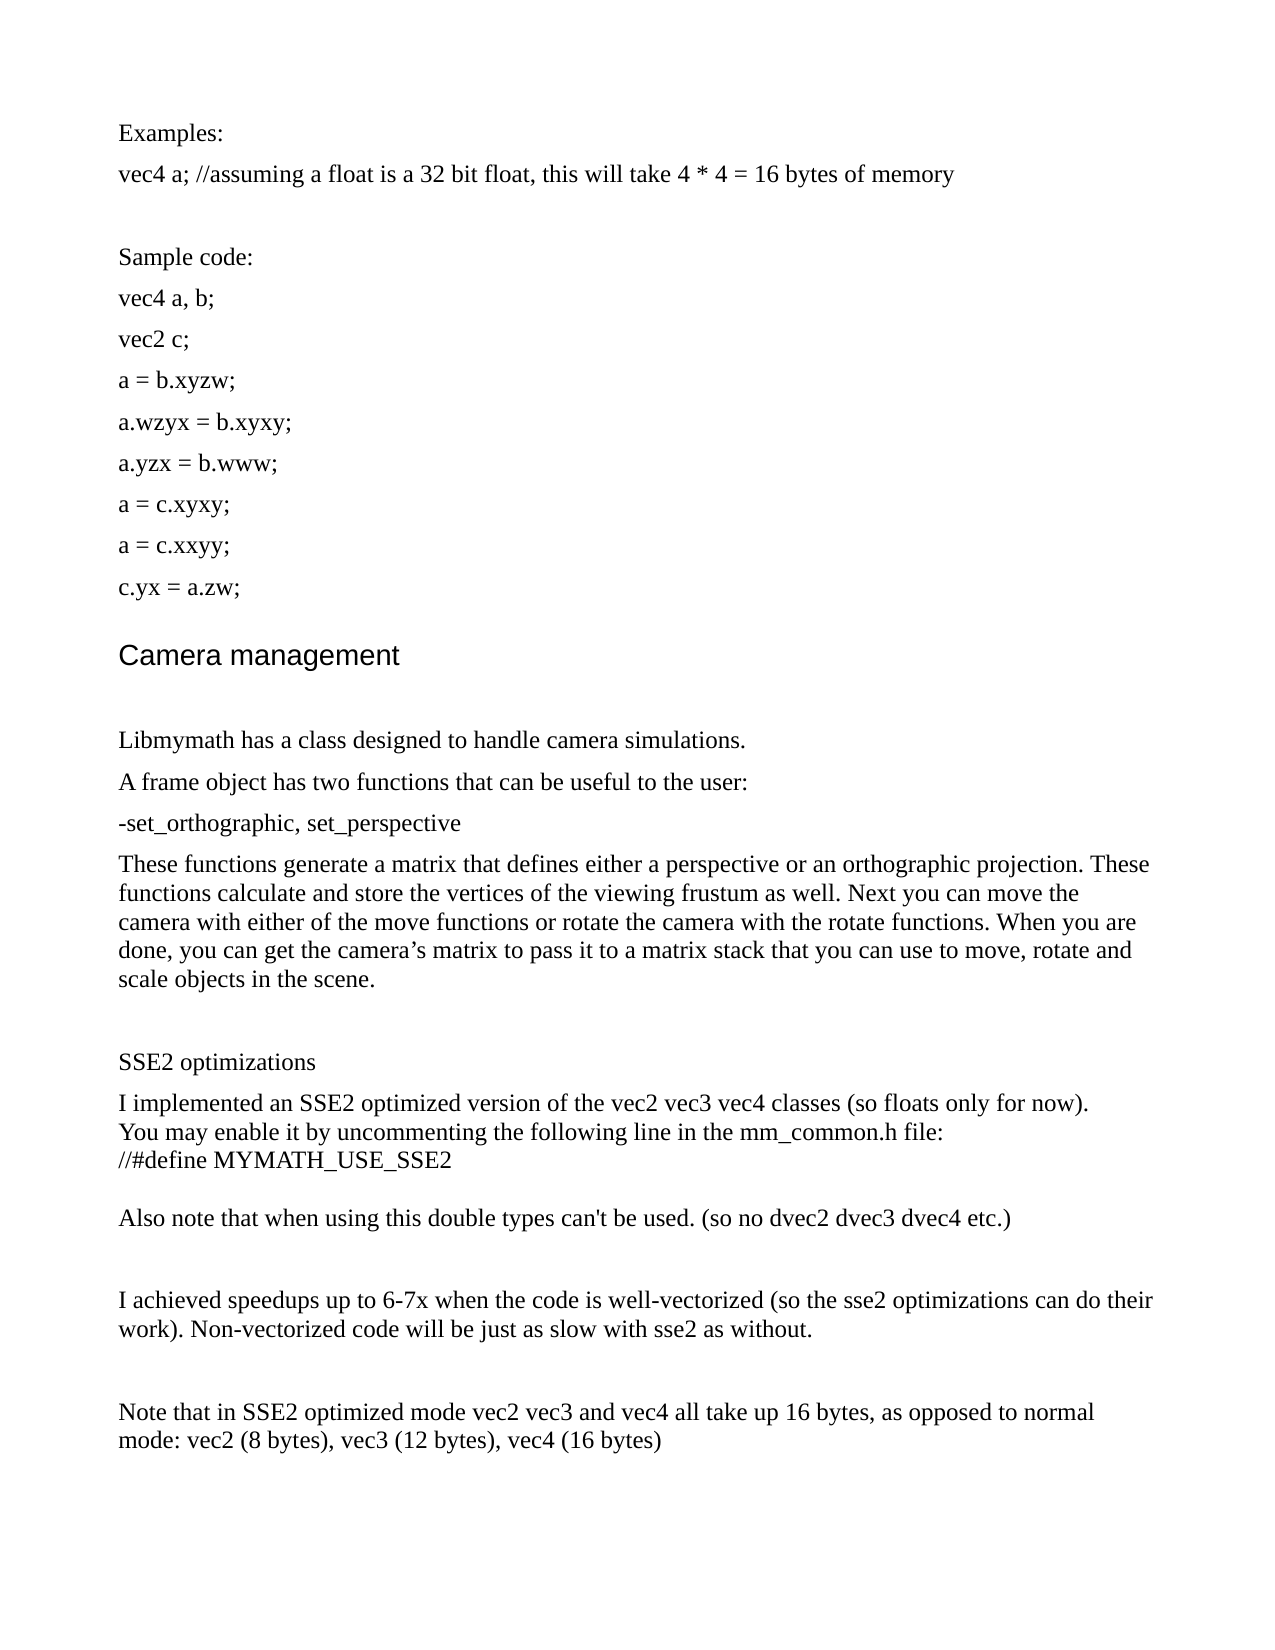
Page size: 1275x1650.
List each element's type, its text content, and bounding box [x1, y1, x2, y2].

text a.wzyx = b.xyxy; [118, 407, 1157, 436]
text Libmymath has a class designed to handle camera simulations. [118, 725, 1157, 754]
text SSE2 optimizations [118, 1047, 1157, 1075]
text -set_orthographic, set_perspective [118, 808, 1157, 837]
text a = c.xxyy; [118, 531, 1157, 559]
text a = b.xyzw; [118, 366, 1157, 394]
text I achieved speedups up to 6-7x when the code is well-vectorized (so the sse2 optimizations can do their work). Non-vectorized code will be just as slow with sse2 as without. [118, 1285, 1157, 1343]
text a = c.xyxy; [118, 489, 1157, 518]
text These functions generate a matrix that defines either a perspective or an orthographic projection. These functions calculate and store the vertices of the viewing frustum as well. Next you can move the camera with either of the move functions or rotate the camera with the rotate functions. When you are done, you can get the camera’s matrix to pass it to a matrix stack that you can use to move, rotate and scale objects in the scene. [118, 849, 1157, 993]
text vec4 a; //assuming a float is a 32 bit float, this will take 4 * 4 = 16 bytes of memory [118, 159, 1157, 188]
text a.yzx = b.www; [118, 448, 1157, 477]
text Sample code: [118, 242, 1157, 271]
text Note that in SSE2 optimized mode vec2 vec3 and vec4 all take up 16 bytes, as opposed to normal mode: vec2 (8 bytes), vec3 (12 bytes), vec4 (16 bytes) [118, 1397, 1157, 1454]
text Examples: [118, 118, 1157, 147]
text vec2 c; [118, 324, 1157, 353]
subtitle Camera management [118, 638, 1157, 672]
text vec4 a, b; [118, 283, 1157, 312]
text c.yx = a.zw; [118, 572, 1157, 601]
text I implemented an SSE2 optimized version of the vec2 vec3 vec4 classes (so floats only for now). You may enable it by uncommenting the following line in the mm_common.h file: //#define MYMATH_USE_SSE2 Also note that when using this double types can't be used. (so no dvec2 dvec3 dvec4 etc.) [118, 1088, 1157, 1232]
text A frame object has two functions that can be useful to the user: [118, 767, 1157, 795]
